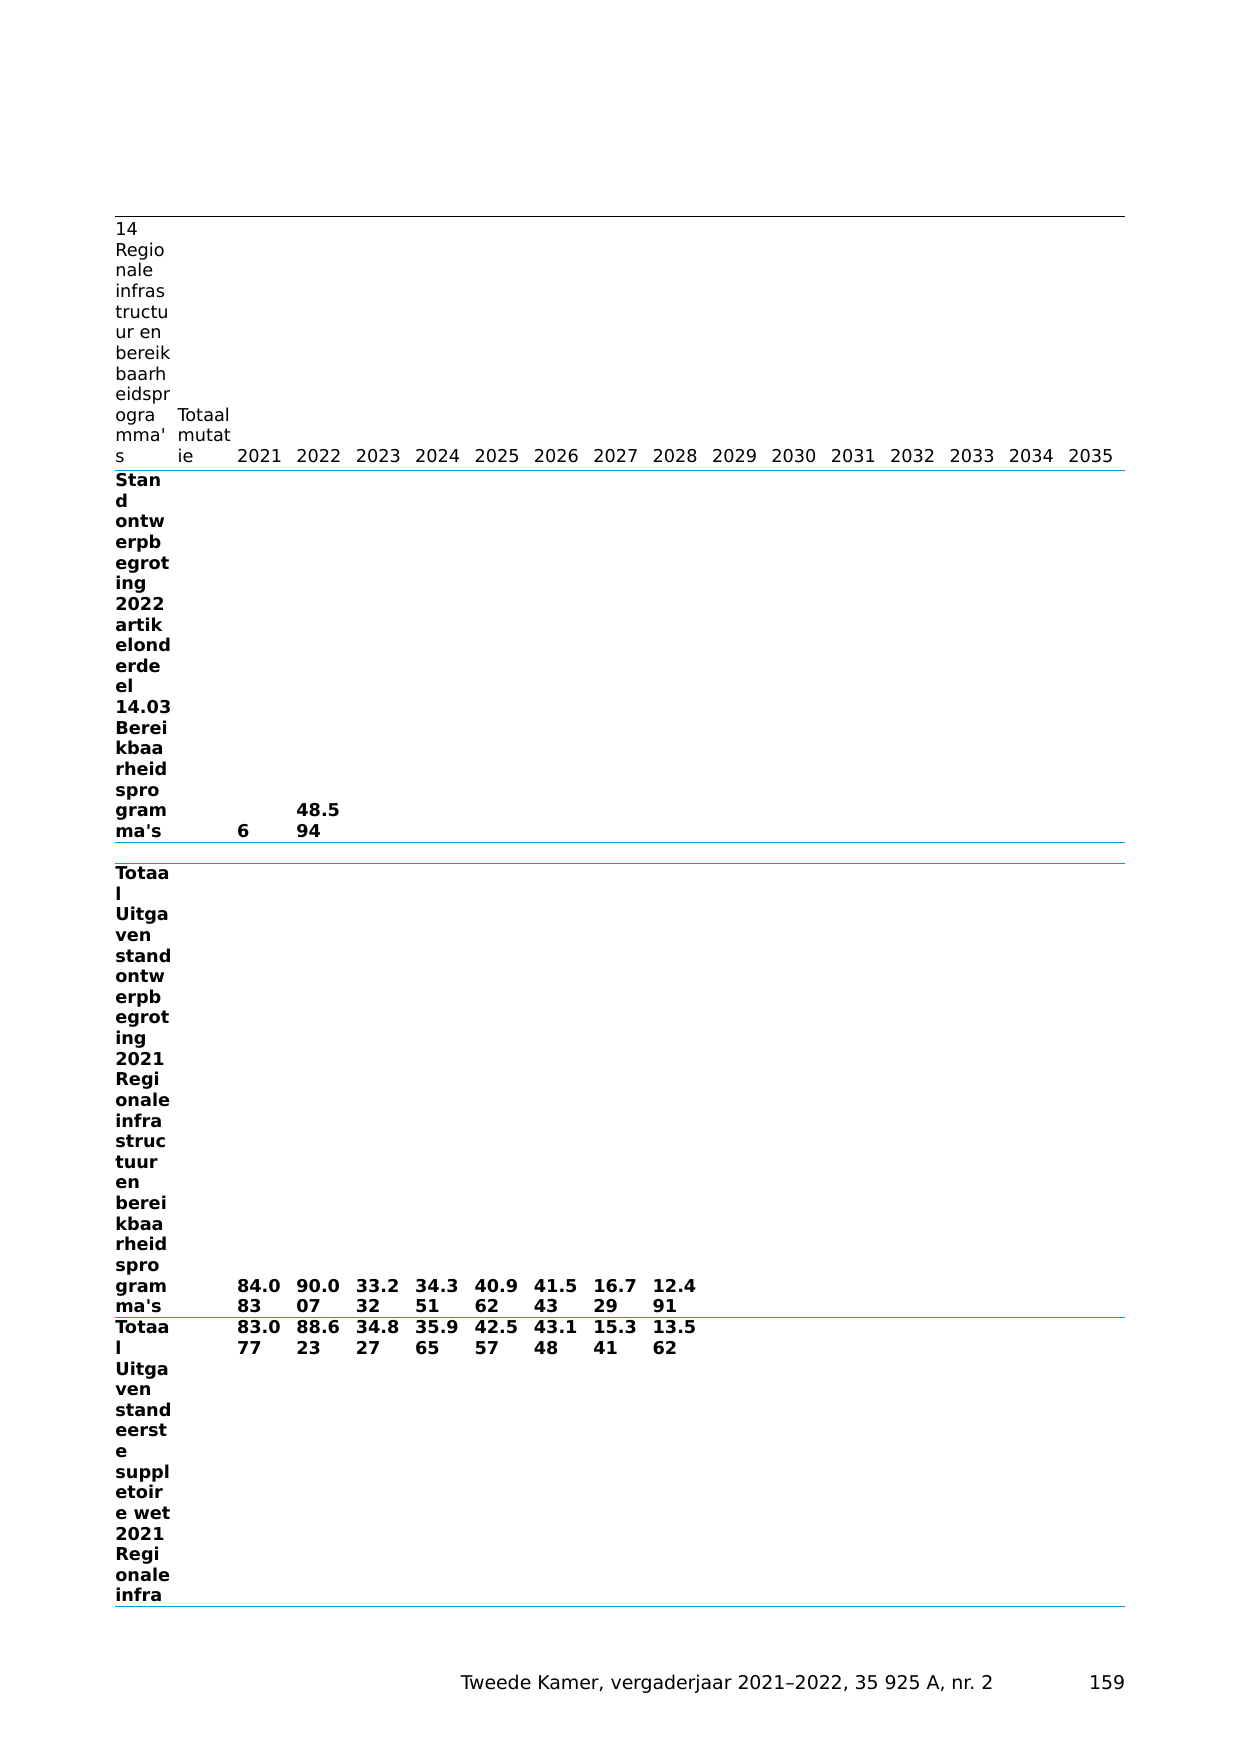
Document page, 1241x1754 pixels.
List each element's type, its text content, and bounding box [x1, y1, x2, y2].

table_cell [1006, 1318, 1065, 1606]
table_cell [768, 843, 828, 862]
table_cell [1065, 1318, 1125, 1606]
table_cell 34.351 [412, 864, 471, 1317]
table_cell 2021 [234, 217, 293, 469]
table_cell [412, 471, 471, 841]
table_cell 2023 [353, 217, 412, 469]
table_cell [234, 843, 293, 862]
table_cell [1006, 471, 1065, 841]
table_cell 84.083 [234, 864, 293, 1317]
table_cell 2024 [412, 217, 471, 469]
table_cell 48.594 [293, 471, 353, 841]
table_cell [946, 471, 1006, 841]
table_cell 41.543 [531, 864, 590, 1317]
table_cell [175, 843, 234, 862]
table_cell [709, 864, 768, 1317]
table_cell [175, 471, 234, 841]
table_cell [531, 471, 590, 841]
table_cell 2026 [531, 217, 590, 469]
table_cell 12.491 [650, 864, 709, 1317]
table_cell [709, 843, 768, 862]
table_cell 2032 [887, 217, 946, 469]
table_cell [828, 471, 887, 841]
table_cell 2031 [828, 217, 887, 469]
table_cell 2034 [1006, 217, 1065, 469]
table_cell [768, 1318, 828, 1606]
table_cell Totaal Uitgaven stand eerste suppletoire wet 2021 Regionale infra [115, 1318, 174, 1606]
table_cell [590, 471, 649, 841]
table_cell [887, 471, 946, 841]
table_cell 2025 [471, 217, 531, 469]
table_cell [1065, 843, 1125, 862]
table_cell 40.962 [471, 864, 531, 1317]
table_cell [709, 471, 768, 841]
table_cell 16.729 [590, 864, 649, 1317]
table_cell 2035 [1065, 217, 1125, 469]
table_cell [471, 843, 531, 862]
table_header Tabel 84 Artikel 14 Regionale infrastructuur en bereikbaarheidsprogramma's (bedragen x € 1.000) [115, 191, 1125, 216]
table_cell 90.007 [293, 864, 353, 1317]
table_cell [946, 864, 1006, 1317]
table_cell [768, 864, 828, 1317]
table_cell [115, 843, 174, 862]
table_cell [946, 1318, 1006, 1606]
table_cell [293, 843, 353, 862]
table_cell [353, 843, 412, 862]
table_cell 2029 [709, 217, 768, 469]
table_cell [768, 471, 828, 841]
table_cell [353, 471, 412, 841]
table_cell 15.341 [590, 1318, 649, 1606]
table_cell [1006, 843, 1065, 862]
table_cell 6 [234, 471, 293, 841]
table_cell [471, 471, 531, 841]
table_cell 43.148 [531, 1318, 590, 1606]
table_cell 2028 [650, 217, 709, 469]
table_cell [650, 843, 709, 862]
table_cell 34.827 [353, 1318, 412, 1606]
table_cell 83.077 [234, 1318, 293, 1606]
table_cell Totaal mutatie [175, 217, 234, 469]
table_cell 13.562 [650, 1318, 709, 1606]
table_cell [175, 1318, 234, 1606]
table_cell [590, 843, 649, 862]
table_cell Stand ontwerpbegroting 2022 artikelonderdeel 14.03 Bereikbaarheidsprogramma's [115, 471, 174, 841]
table_cell 2027 [590, 217, 649, 469]
table_cell [887, 843, 946, 862]
table_cell [887, 1318, 946, 1606]
table_cell [709, 1318, 768, 1606]
table_cell 2030 [768, 217, 828, 469]
table_cell [887, 864, 946, 1317]
table_cell 33.232 [353, 864, 412, 1317]
table_cell [1065, 471, 1125, 841]
table_cell 42.557 [471, 1318, 531, 1606]
table_cell [1065, 864, 1125, 1317]
table_cell 2033 [946, 217, 1006, 469]
table_cell Totaal Uitgaven stand ontwerpbegroting 2021 Regionale infrastructuur en bereikbaarheidsprogramma's [115, 864, 174, 1317]
table_cell [1006, 864, 1065, 1317]
table_cell 2022 [293, 217, 353, 469]
table_cell [412, 843, 471, 862]
table_cell [946, 843, 1006, 862]
table_cell 35.965 [412, 1318, 471, 1606]
table_cell [175, 864, 234, 1317]
table_cell [828, 1318, 887, 1606]
table_cell [531, 843, 590, 862]
table_cell 88.623 [293, 1318, 353, 1606]
table_cell 14 Regionale infrastructuur en bereikbaarheidsprogramma's [115, 217, 174, 469]
table_cell [828, 864, 887, 1317]
table_cell [828, 843, 887, 862]
table_cell [650, 471, 709, 841]
